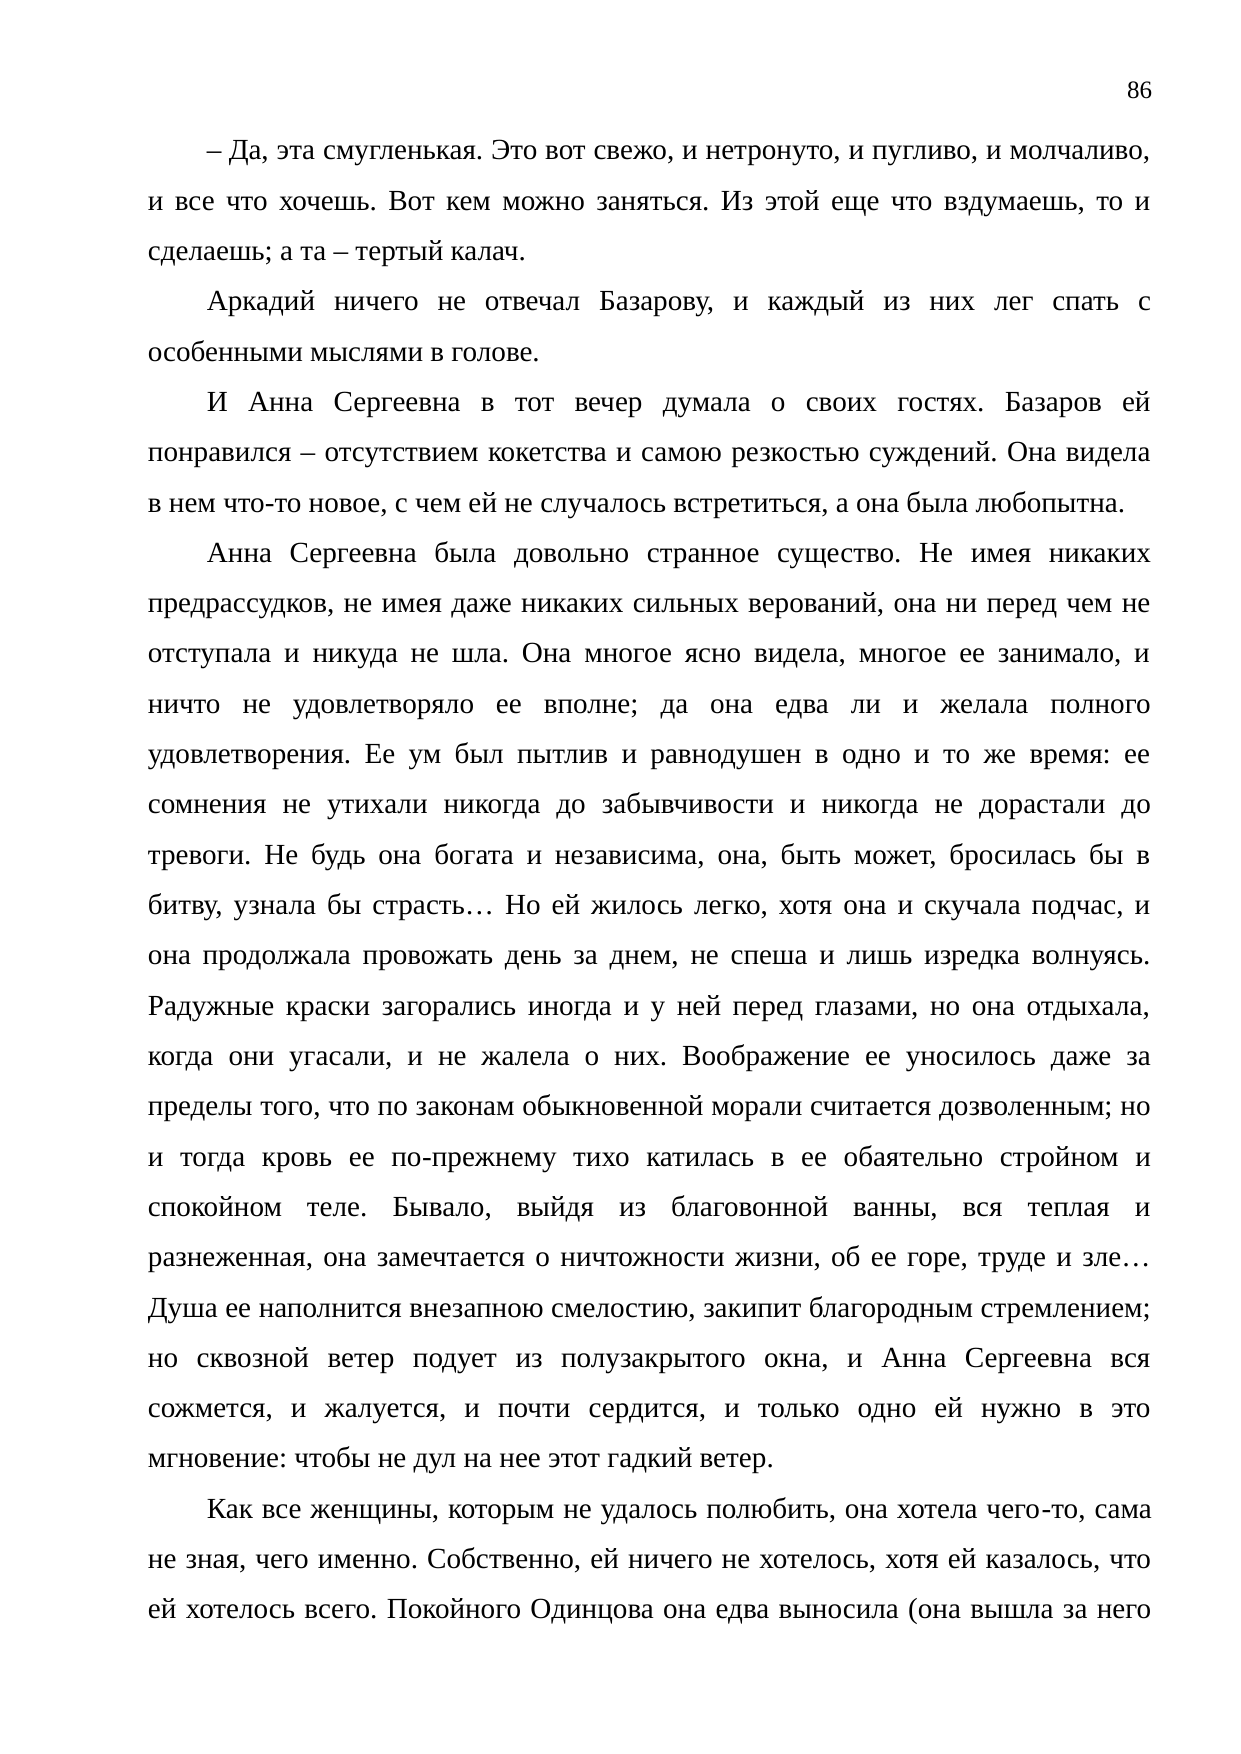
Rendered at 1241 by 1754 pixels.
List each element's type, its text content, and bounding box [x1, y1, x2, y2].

text Как все женщины, которым не удалось полюбить, она хотела чего‑то, сама не зная, чего именно. Собственно, ей ничего не хотелось, хотя ей казалось, что ей хотелось всего. Покойного Одинцова она едва выносила (она вышла за него [148, 1491, 1152, 1625]
text И Анна Сергеевна в тот вечер думала о своих гостях. Базаров ей понравился – отсутствием кокетства и самою резкостью суждений. Она видела в нем что‑то новое, с чем ей не случалось встретиться, а она была любопытна. [148, 384, 1152, 518]
text Анна Сергеевна была довольно странное существо. Не имея никаких предрассудков, не имея даже никаких сильных верований, она ни перед чем не отступала и никуда не шла. Она многое ясно видела, многое ее занимало, и ничто не удовлетворяло ее вполне; да она едва ли и желала полного удовлетворения. Ее ум был пытлив и равнодушен в одно и то же время: ее сомнения не утихали никогда до забывчивости и никогда не дорастали до тревоги. Не будь она богата и независима, она, быть может, бросилась бы в битву, узнала бы страсть… Но ей жилось легко, хотя она и скучала подчас, и она продолжала провожать день за днем, не спеша и лишь изредка волнуясь. Радужные краски загорались иногда и у ней перед глазами, но она отдыхала, когда они угасали, и не жалела о них. Воображение ее уносилось даже за пределы того, что по законам обыкновенной морали считается дозволенным; но и тогда кровь ее по‑прежнему тихо катилась в ее обаятельно стройном и спокойном теле. Бывало, выйдя из благовонной ванны, вся теплая и разнеженная, она замечтается о ничтожности жизни, об ее горе, труде и зле… Душа ее наполнится внезапною смелостию, закипит благородным стремлением; но сквозной ветер подует из полузакрытого окна, и Анна Сергеевна вся сожмется, и жалуется, и почти сердится, и только одно ей нужно в это мгновение: чтобы не дул на нее этот гадкий ветер. [148, 535, 1152, 1474]
text – Да, эта смугленькая. Это вот свежо, и нетронуто, и пугливо, и молчаливо, и все что хочешь. Вот кем можно заняться. Из этой еще что вздумаешь, то и сделаешь; а та – тертый калач. [148, 132, 1152, 267]
text Аркадий ничего не отвечал Базарову, и каждый из них лег спать с особенными мыслями в голове. [148, 283, 1152, 367]
